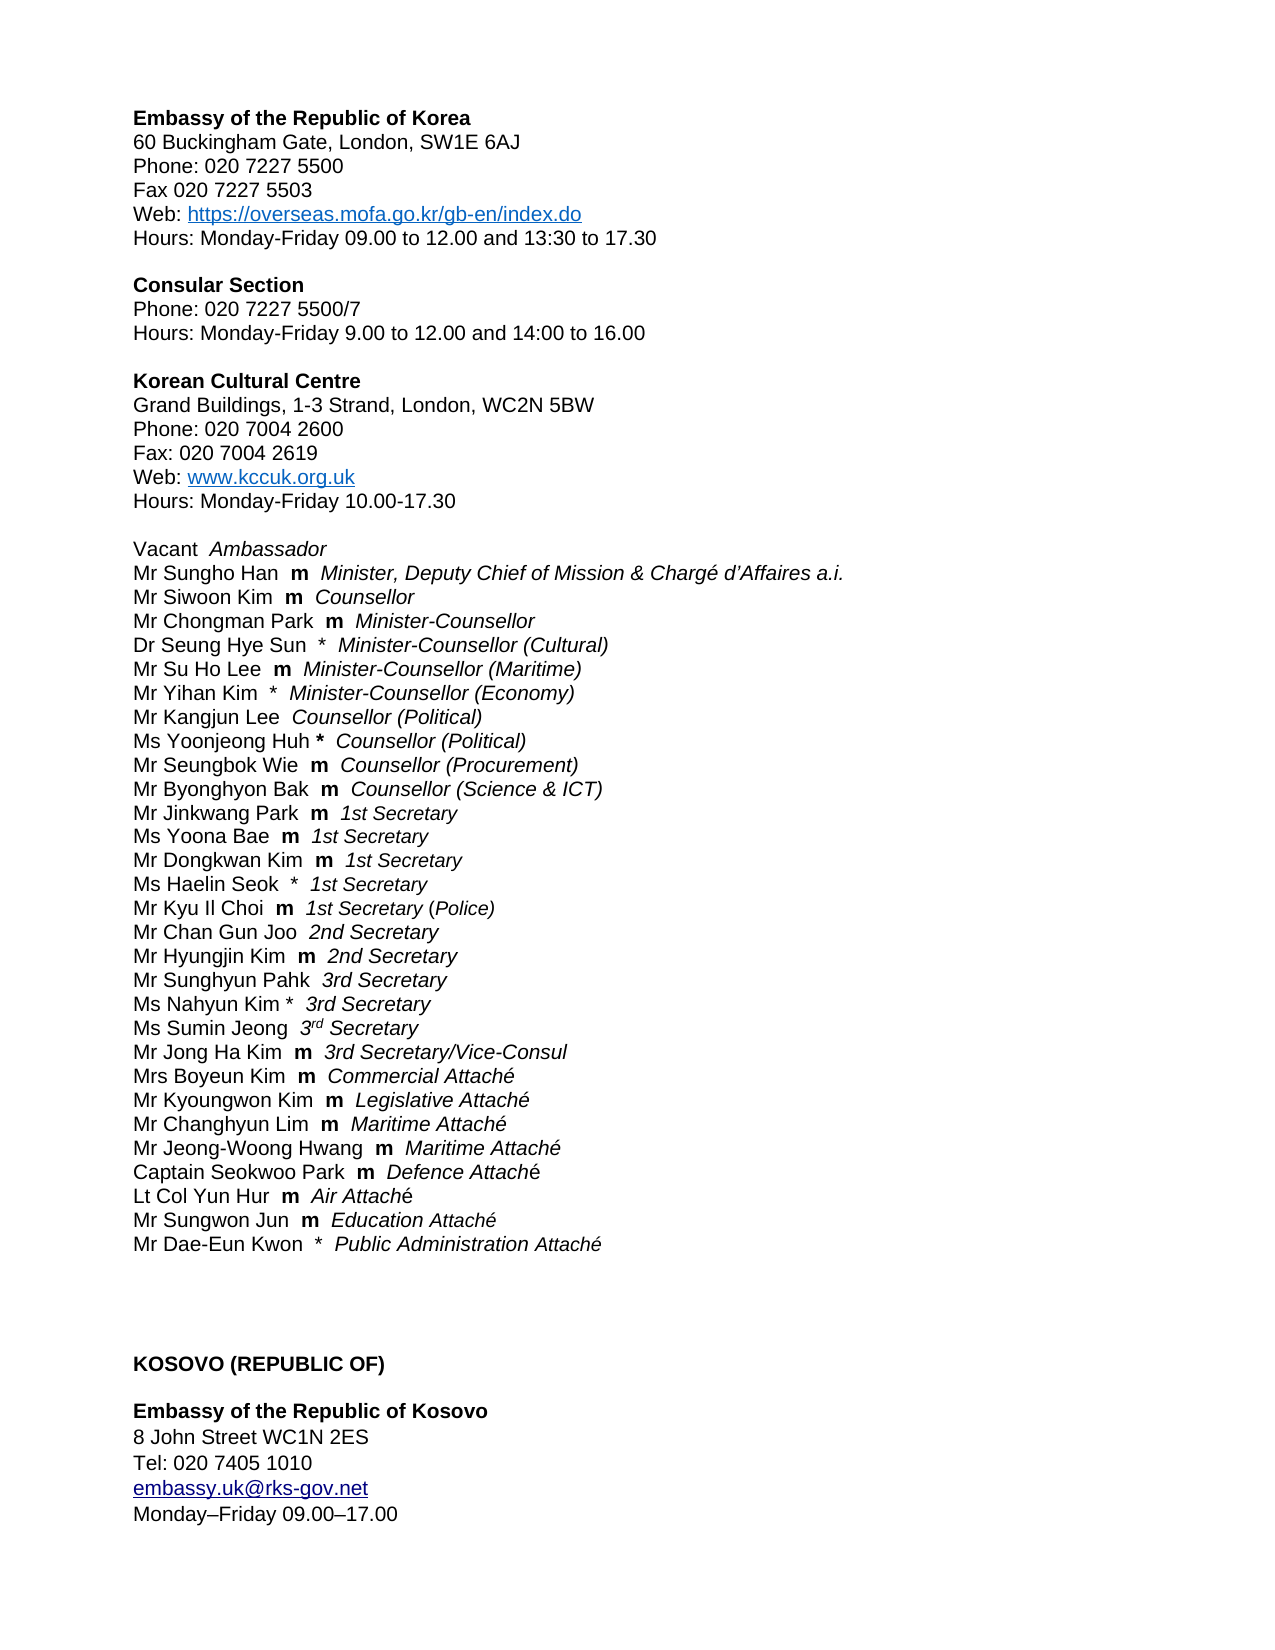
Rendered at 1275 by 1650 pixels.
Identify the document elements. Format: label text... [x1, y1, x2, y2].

text Mr Sungwon Jun m Education Attaché [133, 1208, 1181, 1232]
text Web: https://overseas.mofa.go.kr/gb-en/index.do [133, 201, 1181, 225]
text Mr Yihan Kim * Minister-Counsellor (Economy) [133, 681, 1181, 704]
text Embassy of the Republic of Kosovo [133, 1399, 1181, 1423]
text Hours: Monday-Friday 9.00 to 12.00 and 14:00 to 16.00 [133, 321, 1181, 345]
text Mr Su Ho Lee m Minister-Counsellor (Maritime) [133, 657, 1181, 681]
text Mr Hyungjin Kim m 2nd Secretary [133, 944, 1181, 968]
text Phone: 020 7227 5500 [133, 153, 1181, 177]
text Mrs Boyeun Kim m Commercial Attaché [133, 1064, 1181, 1088]
text Ms Nahyun Kim * 3rd Secretary [133, 992, 1181, 1016]
text Consular Section [133, 273, 1181, 297]
text Mr Kyu Il Choi m 1st Secretary (Police) [133, 896, 1181, 920]
text Mr Dongkwan Kim m 1st Secretary [133, 848, 1181, 872]
text Monday–Friday 09.00–17.00 [133, 1502, 1181, 1526]
text Mr Chongman Park m Minister-Counsellor [133, 609, 1181, 633]
text Web: www.kccuk.org.uk [133, 465, 1181, 489]
text Mr Jong Ha Kim m 3rd Secretary/Vice-Consul [133, 1040, 1181, 1064]
text Mr Chan Gun Joo 2nd Secretary [133, 920, 1181, 944]
text Grand Buildings, 1-3 Strand, London, WC2N 5BW [133, 393, 1181, 417]
text Ms Sumin Jeong 3rd Secretary [133, 1016, 1181, 1040]
text Mr Dae-Eun Kwon * Public Administration Attaché [133, 1232, 1181, 1256]
text 8 John Street WC1N 2ES [133, 1425, 1181, 1449]
text Mr Kangjun Lee Counsellor (Political) [133, 704, 1181, 728]
text Mr Jeong-Woong Hwang m Maritime Attaché [133, 1136, 1181, 1160]
text embassy.uk@rks-gov.net [133, 1476, 1181, 1500]
text Mr Kyoungwon Kim m Legislative Attaché [133, 1088, 1181, 1112]
text Vacant Ambassador [133, 537, 1181, 561]
text KOSOVO (REPUBLIC OF) [133, 1351, 1181, 1375]
text Mr Seungbok Wie m Counsellor (Procurement) [133, 752, 1181, 776]
text Tel: 020 7405 1010 [133, 1451, 1181, 1474]
text Phone: 020 7004 2600 [133, 417, 1181, 441]
text Mr Siwoon Kim m Counsellor [133, 585, 1181, 609]
subtitle Embassy of the Republic of Korea [133, 106, 1181, 129]
text 60 Buckingham Gate, London, SW1E 6AJ [133, 129, 1181, 153]
text Korean Cultural Centre [133, 369, 1181, 393]
text Fax 020 7227 5503 [133, 177, 1181, 201]
text Mr Byonghyon Bak m Counsellor (Science & ICT) [133, 776, 1181, 800]
text Fax: 020 7004 2619 [133, 441, 1181, 465]
text Dr Seung Hye Sun * Minister-Counsellor (Cultural) [133, 633, 1181, 657]
text Ms Yoonjeong Huh * Counsellor (Political) [133, 728, 1181, 752]
text Lt Col Yun Hur m Air Attaché [133, 1184, 1181, 1208]
text Hours: Monday-Friday 10.00-17.30 [133, 489, 1181, 513]
text Hours: Monday-Friday 09.00 to 12.00 and 13:30 to 17.30 [133, 225, 1181, 249]
text Mr Sunghyun Pahk 3rd Secretary [133, 968, 1181, 992]
text Ms Haelin Seok * 1st Secretary [133, 872, 1181, 896]
text Mr Sungho Han m Minister, Deputy Chief of Mission & Chargé d’Affaires a.i. [133, 561, 1181, 585]
text Mr Jinkwang Park m 1st Secretary [133, 800, 1181, 824]
text Phone: 020 7227 5500/7 [133, 297, 1181, 321]
text Captain Seokwoo Park m Defence Attaché [133, 1160, 1181, 1184]
text Mr Changhyun Lim m Maritime Attaché [133, 1112, 1181, 1136]
text Ms Yoona Bae m 1st Secretary [133, 824, 1181, 848]
